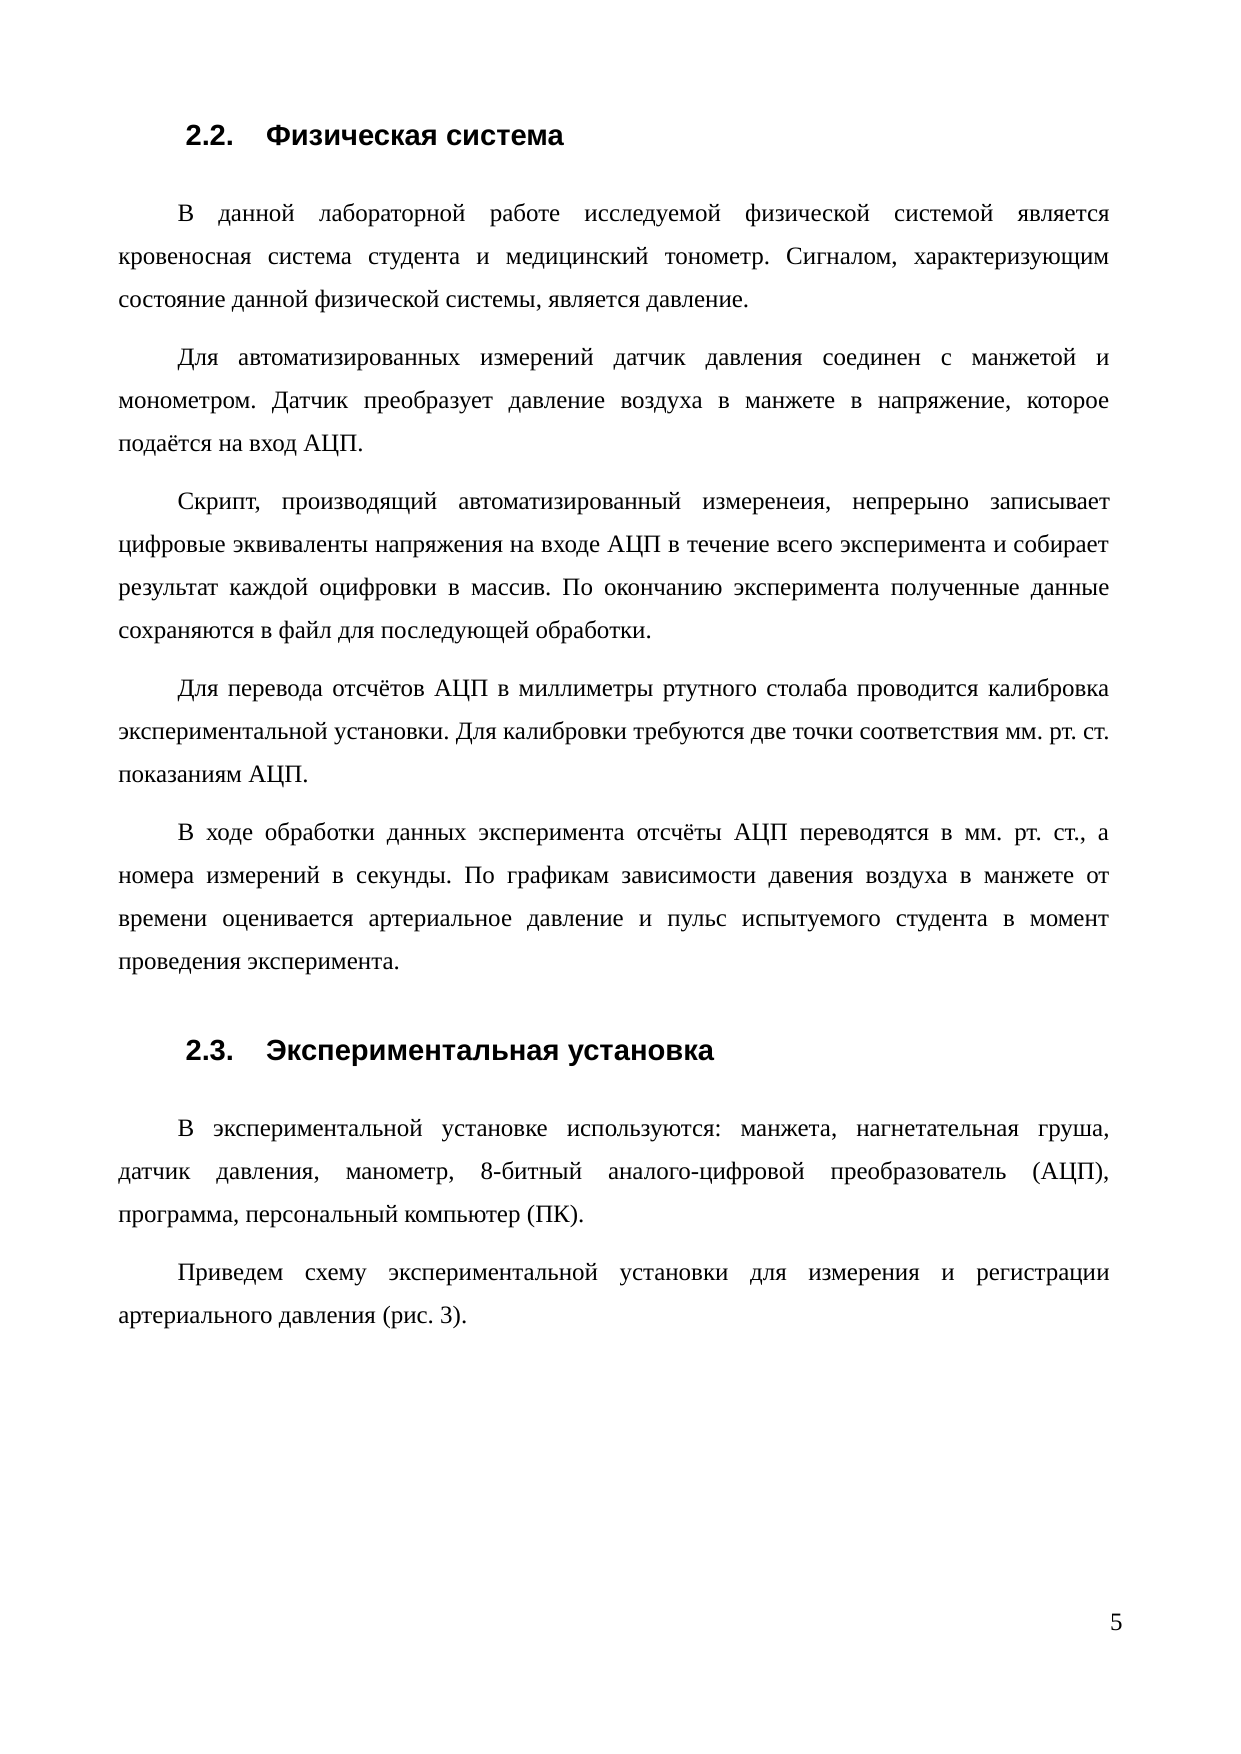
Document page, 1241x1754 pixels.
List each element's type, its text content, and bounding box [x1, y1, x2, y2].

text Скрипт, производящий автоматизированный измеренеия, непрерыно записывает цифровые эквиваленты напряжения на входе АЦП в течение всего эксперимента и собирает результат каждой оцифровки в массив. По окончанию эксперимента полученные данные сохраняются в файл для последующей обработки. [118, 486, 1110, 644]
text В экспериментальной установке используются: манжета, нагнетательная груша, датчик давления, манометр, 8-битный аналого-цифровой преобразователь (АЦП), программа, персональный компьютер (ПК). [118, 1113, 1110, 1228]
text Для автоматизированных измерений датчик давления соединен с манжетой и монометром. Датчик преобразует давление воздуха в манжете в напряжение, которое подаётся на вход АЦП. [118, 342, 1110, 457]
text В ходе обработки данных эксперимента отсчёты АЦП переводятся в мм. рт. ст., а номера измерений в секунды. По графикам зависимости давения воздуха в манжете от времени оценивается артериальное давление и пульс испытуемого студента в момент проведения эксперимента. [118, 817, 1110, 975]
subtitle Физическая система [118, 118, 1122, 152]
text Приведем схему экспериментальной установки для измерения и регистрации артериального давления (рис. 3). [118, 1257, 1110, 1329]
text Для перевода отсчётов АЦП в миллиметры ртутного столаба проводится калибровка экспериментальной установки. Для калибровки требуются две точки соответствия мм. рт. ст. показаниям АЦП. [118, 673, 1110, 788]
text В данной лабораторной работе исследуемой физической системой является кровеносная система студента и медицинский тонометр. Сигналом, характеризующим состояние данной физической системы, является давление. [118, 198, 1110, 313]
subtitle Экспериментальная установка [118, 1033, 1122, 1067]
